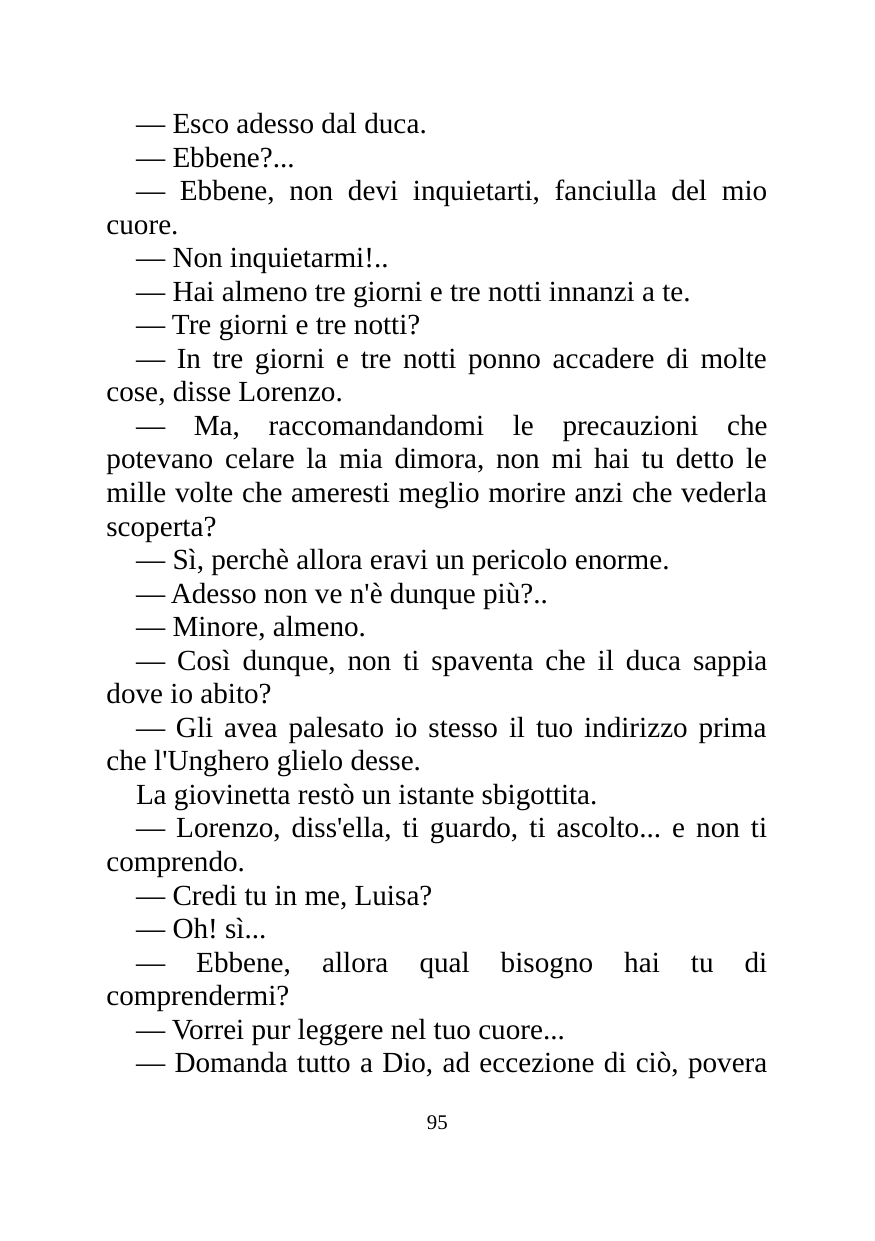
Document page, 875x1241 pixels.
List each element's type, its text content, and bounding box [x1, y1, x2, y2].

text — In tre giorni e tre notti ponno accadere di molte cose, disse Lorenzo. [106, 341, 768, 408]
text — Ebbene, allora qual bisogno hai tu di comprendermi? [106, 945, 768, 1012]
text — Hai almeno tre giorni e tre notti innanzi a te. [106, 274, 768, 307]
text — Lorenzo, diss'ella, ti guardo, ti ascolto... e non ti comprendo. [106, 811, 768, 878]
text — Adesso non ve n'è dunque più?.. [106, 576, 768, 609]
text — Gli avea palesato io stesso il tuo indirizzo prima che l'Unghero glielo desse. [106, 710, 768, 777]
text — Ebbene, non devi inquietarti, fanciulla del mio cuore. [106, 173, 768, 240]
text — Non inquietarmi!.. [106, 240, 768, 274]
text — Minore, almeno. [106, 609, 768, 643]
text — Sì, perchè allora eravi un pericolo enorme. [106, 542, 768, 576]
text — Ma, raccomandandomi le precauzioni che potevano celare la mia dimora, non mi hai tu detto le mille volte che ameresti meglio morire anzi che vederla scoperta? [106, 408, 768, 542]
text — Vorrei pur leggere nel tuo cuore... [106, 1012, 768, 1045]
text La giovinetta restò un istante sbigottita. [106, 777, 768, 811]
text — Esco adesso dal duca. [106, 106, 768, 140]
text — Domanda tutto a Dio, ad eccezione di ciò, povera [106, 1045, 768, 1079]
text — Così dunque, non ti spaventa che il duca sappia dove io abito? [106, 643, 768, 710]
text — Oh! sì... [106, 911, 768, 945]
text — Credi tu in me, Luisa? [106, 878, 768, 911]
text — Tre giorni e tre notti? [106, 307, 768, 341]
text — Ebbene?... [106, 140, 768, 173]
